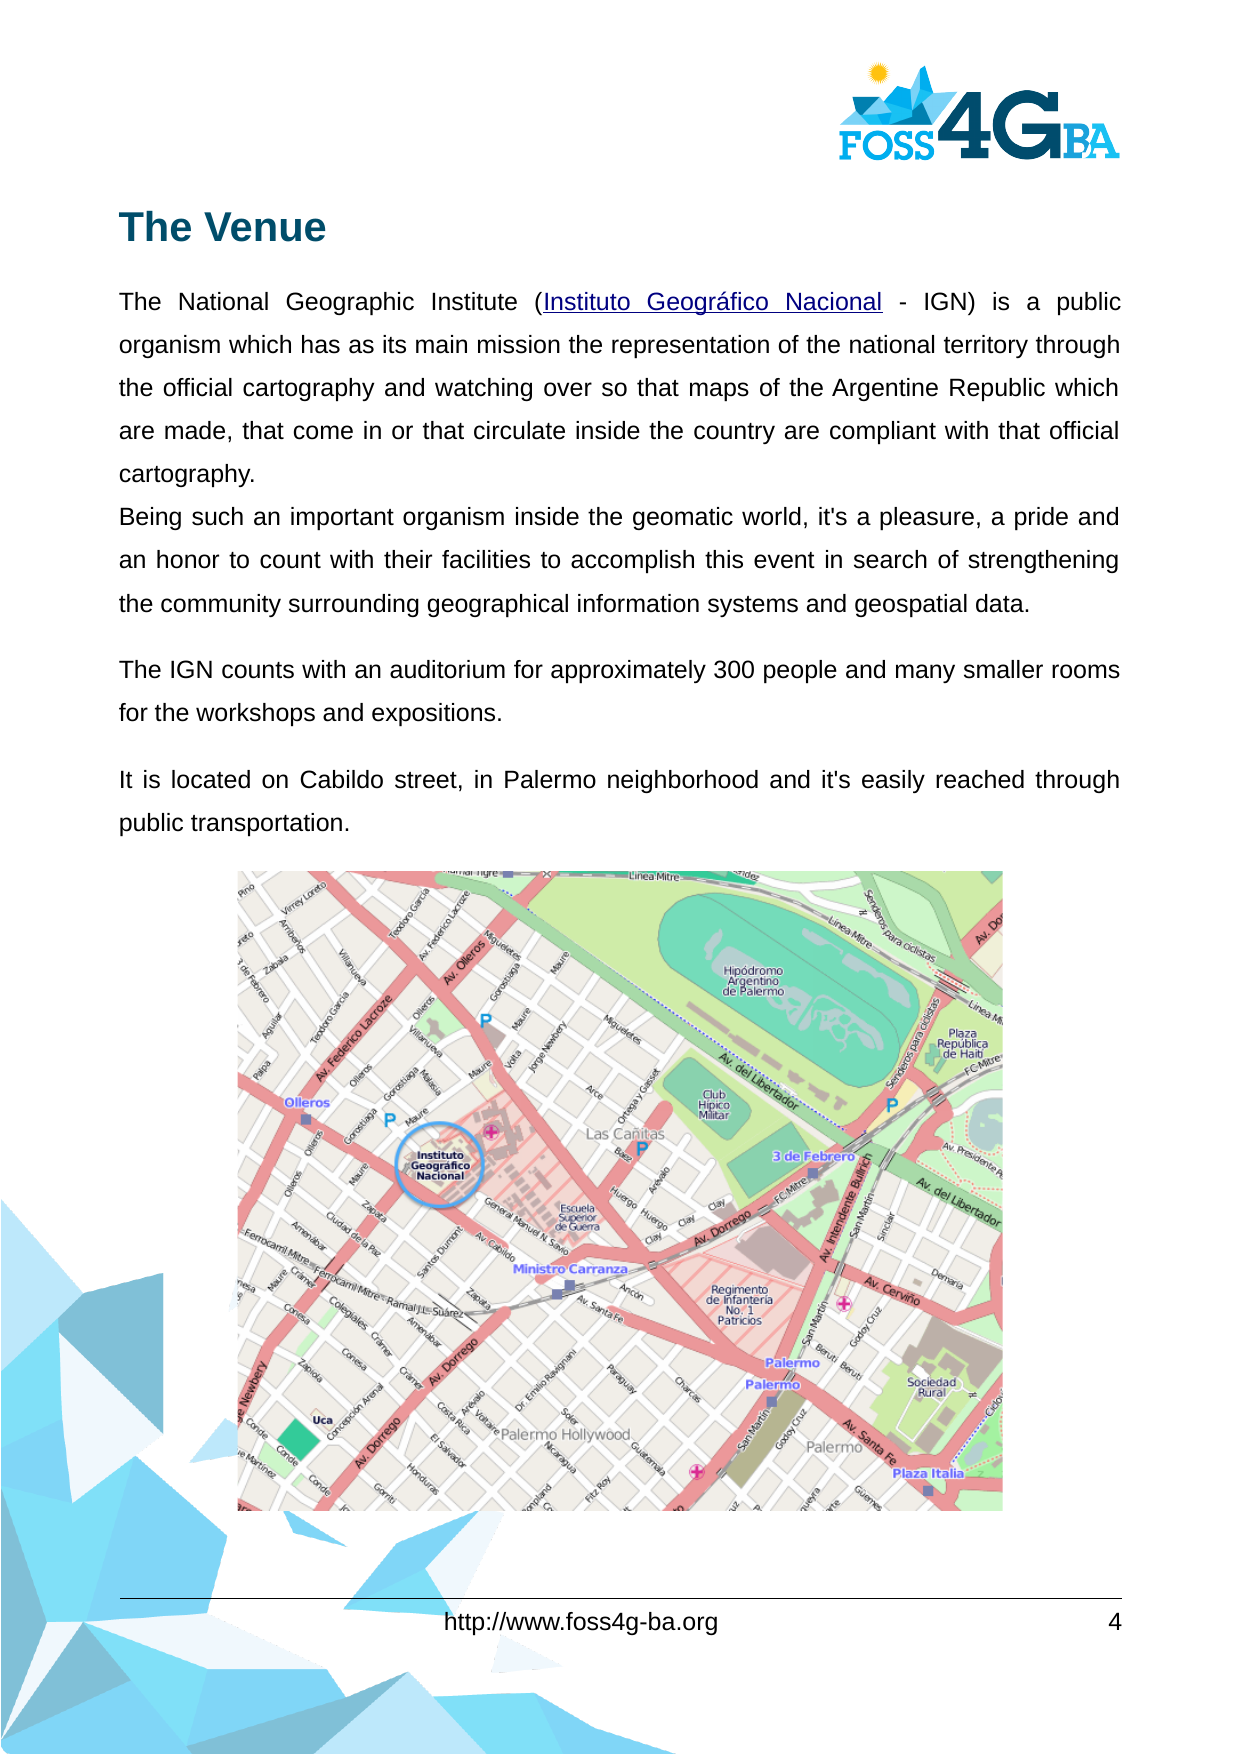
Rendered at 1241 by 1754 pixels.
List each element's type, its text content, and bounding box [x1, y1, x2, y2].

picture [882, 141, 907, 161]
picture [1, 871, 1003, 1754]
subtitle The Venue [81, 202, 1122, 250]
text The National Geographic Institute (Instituto Geográfico Nacional - IGN) is a public organism which has as its main mission the representation of the national territory through the official cartography and watching over so that maps of the Argentine Republic which are made, that come in or that circulate inside the country are compliant with that official cartography. Being such an important organism inside the geomatic world, it's a pleasure, a pride and an honor to count with their facilities to accomplish this event in search of strengthening the community surrounding geographical information systems and geospatial data. [118, 287, 1122, 617]
text The IGN counts with an auditorium for approximately 300 people and many smaller rooms for the workshops and expositions. [118, 655, 1122, 727]
picture [838, 59, 1122, 161]
picture [869, 136, 886, 154]
text It is located on Cabildo street, in Palermo neighborhood and it's easily reached through public transportation. [118, 765, 1122, 837]
